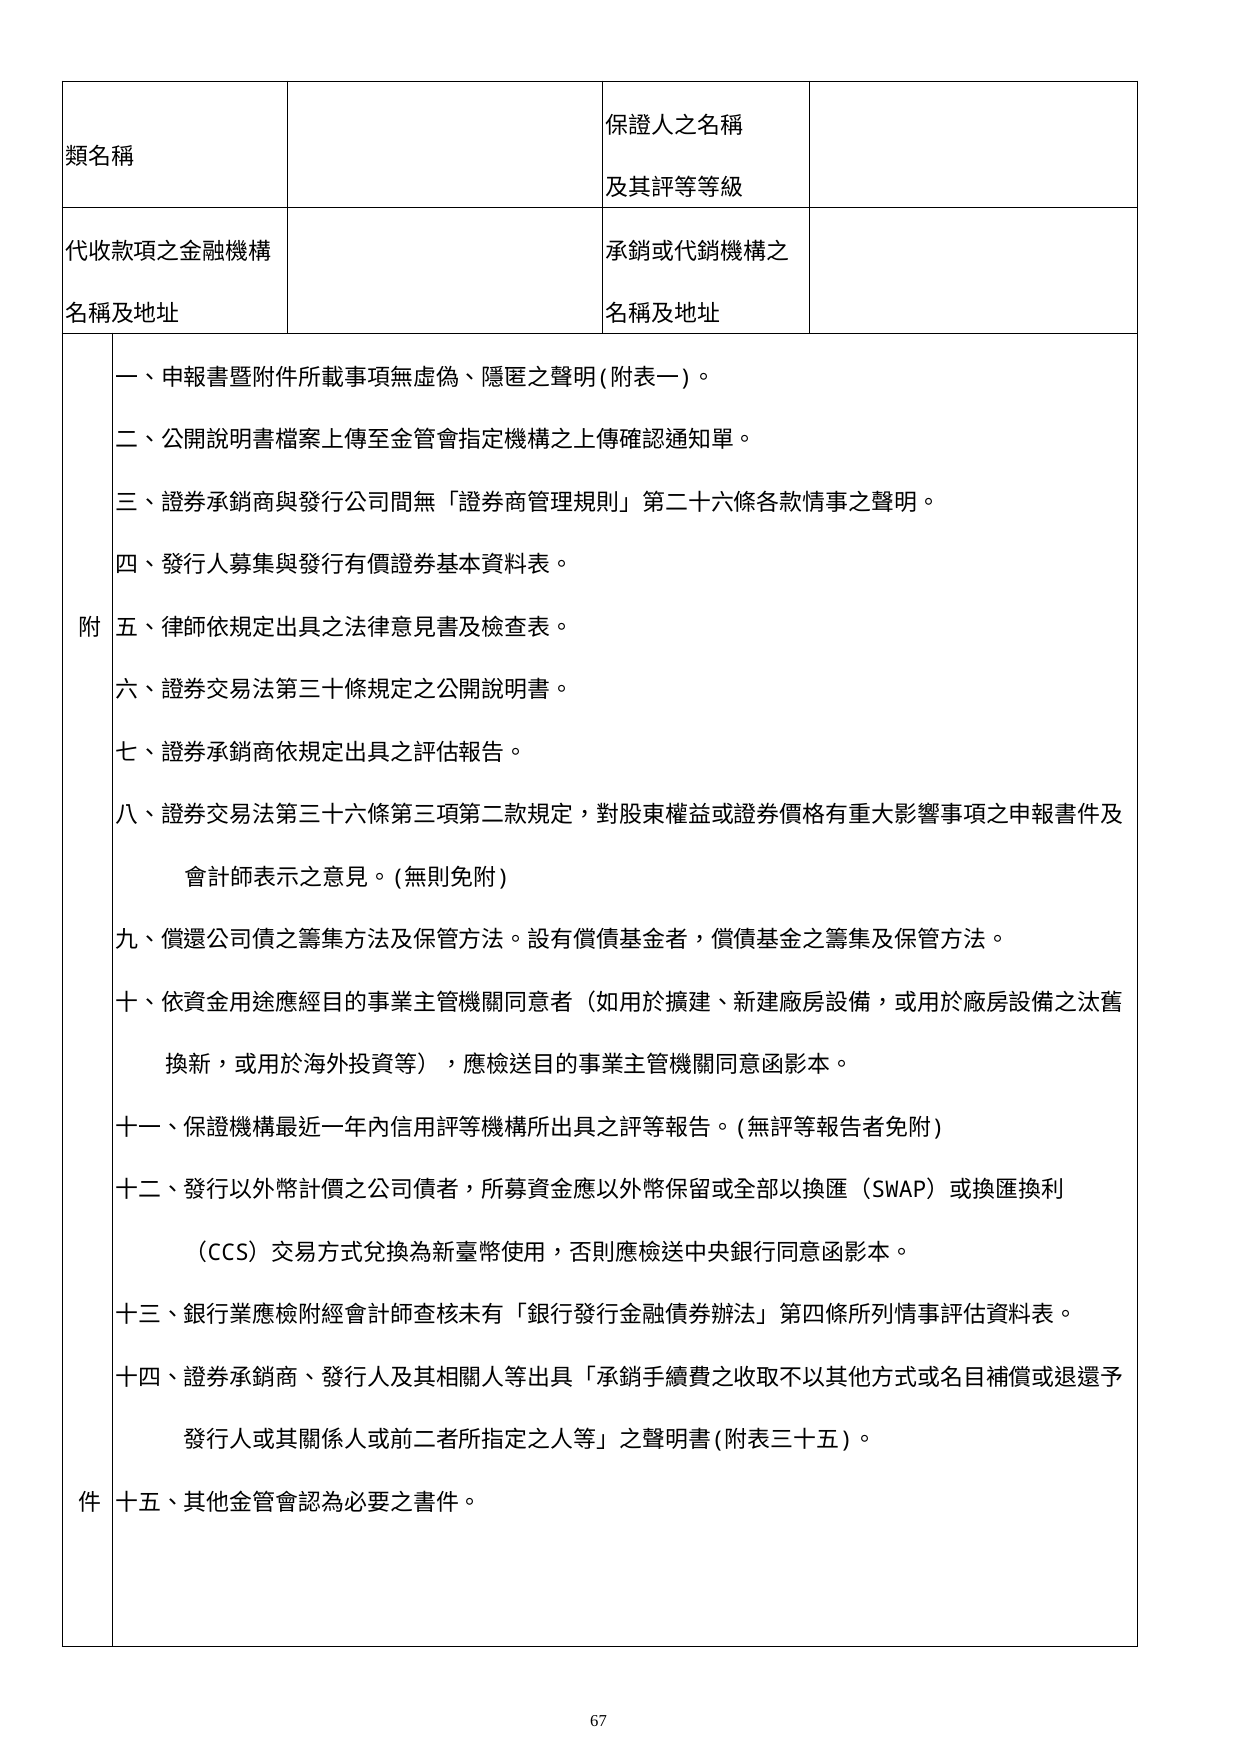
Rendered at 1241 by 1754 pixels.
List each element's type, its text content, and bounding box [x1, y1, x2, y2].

table_cell 承銷或代銷機構之名稱及地址 [603, 208, 809, 333]
table_cell 一、申報書暨附件所載事項無虛偽、隱匿之聲明(附表一)。 二、公開說明書檔案上傳至金管會指定機構之上傳確認通知單。 三、證券承銷商與發行公司間無「證券商管理規則」第二十六條各款情事之聲明。 四、發行人募集與發行有價證券基本資料表。 五、律師依規定出具之法律意見書及檢查表。 六、證券交易法第三十條規定之公開說明書。 七、證券承銷商依規定出具之評估報告。 八、證券交易法第三十六條第三項第二款規定，對股東權益或證券價格有重大影響事項之申報書件及會計師表示之意見。(無則免附) 九、償還公司債之籌集方法及保管方法。設有償債基金者，償債基金之籌集及保管方法。 十、依資金用途應經目的事業主管機關同意者（如用於擴建、新建廠房設備，或用於廠房設備之汰舊換新，或用於海外投資等），應檢送目的事業主管機關同意函影本。 十一、保證機構最近一年內信用評等機構所出具之評等報告。(無評等報告者免附) 十二、發行以外幣計價之公司債者，所募資金應以外幣保留或全部以換匯（SWAP）或換匯換利（CCS）交易方式兌換為新臺幣使用，否則應檢送中央銀行同意函影本。 十三、銀行業應檢附經會計師查核未有「銀行發行金融債券辦法」第四條所列情事評估資料表。 十四、證券承銷商、發行人及其相關人等出具「承銷手續費之收取不以其他方式或名目補償或退還予發行人或其關係人或前二者所指定之人等」之聲明書(附表三十五)。 十五、其他金管會認為必要之書件。 [113, 334, 1137, 1646]
table_cell [288, 82, 602, 207]
table_cell [288, 208, 602, 333]
table_cell [810, 208, 1137, 333]
table_cell 附 件 [63, 334, 112, 1646]
table_cell 類名稱 [63, 82, 287, 207]
table_cell [810, 82, 1137, 207]
table_cell 代收款項之金融機構名稱及地址 [63, 208, 287, 333]
table_cell 保證人之名稱 及其評等等級 [603, 82, 809, 207]
